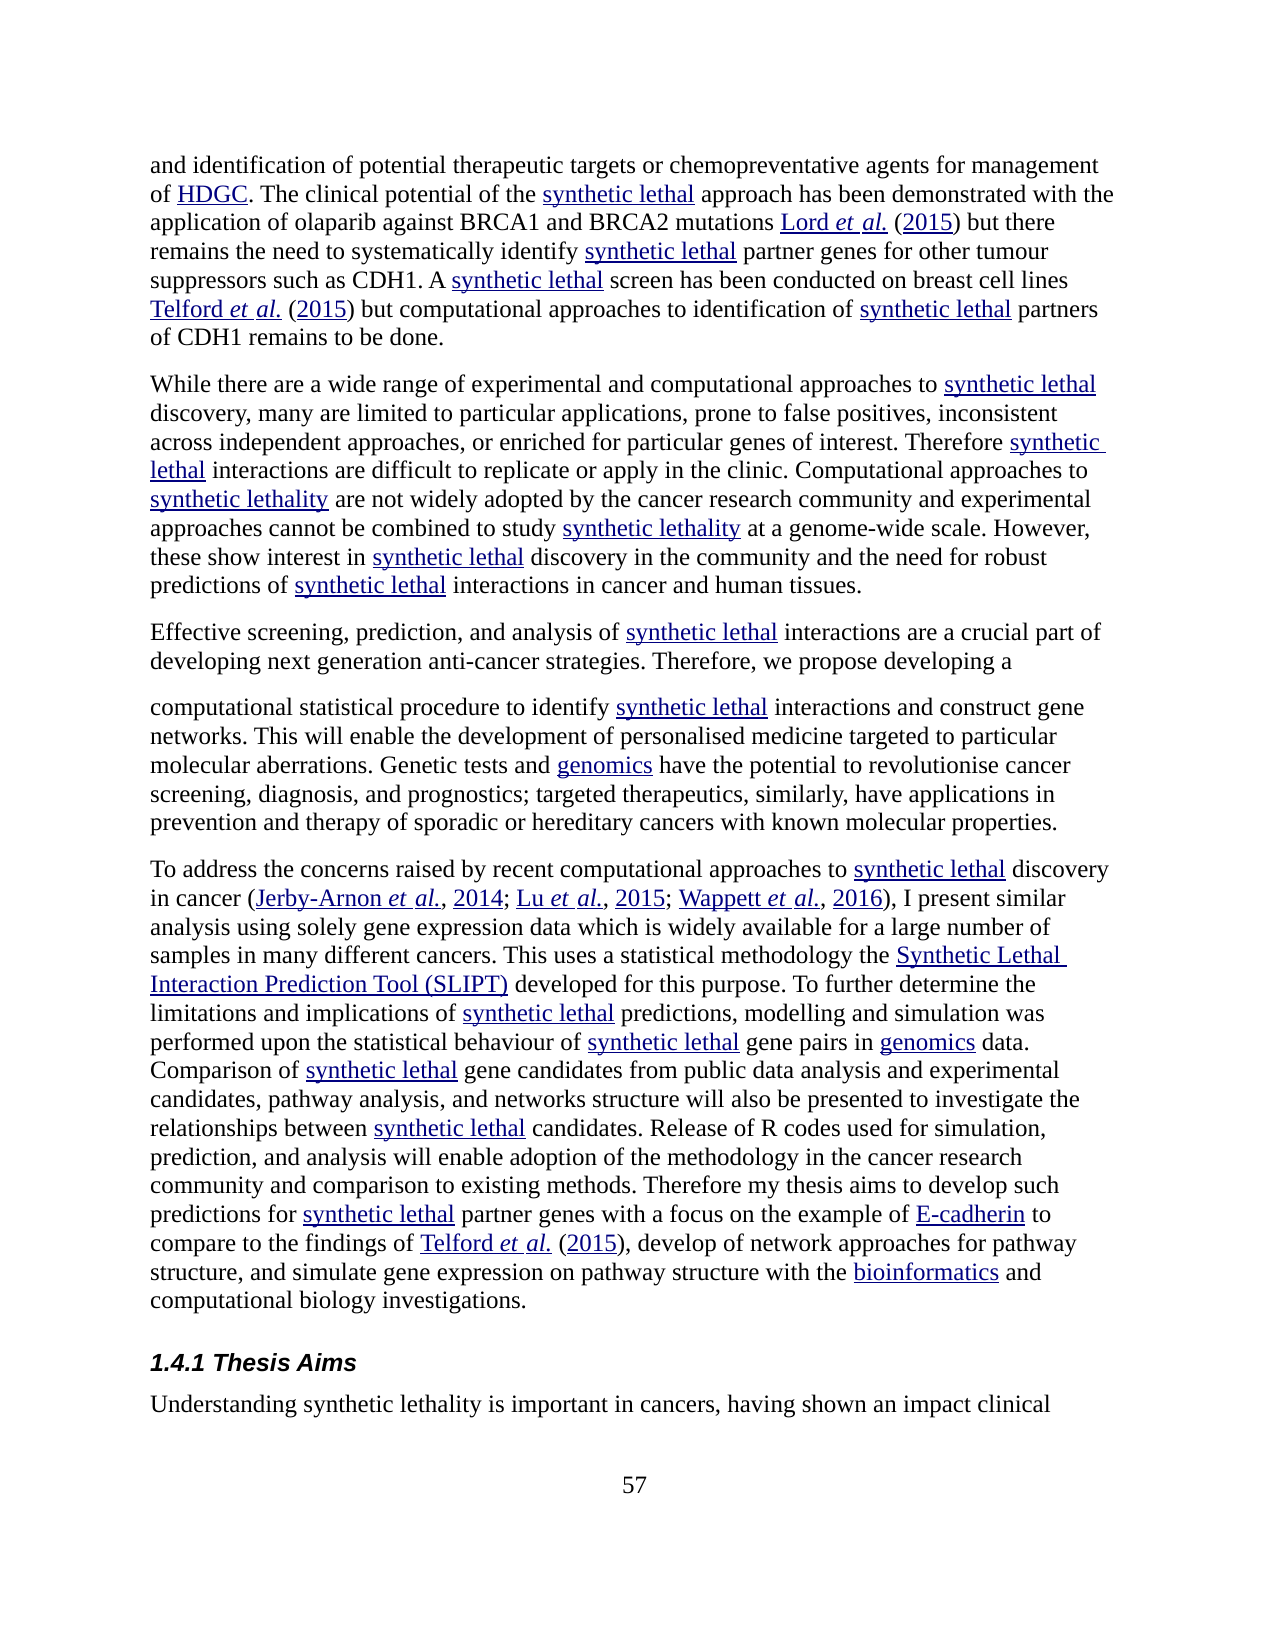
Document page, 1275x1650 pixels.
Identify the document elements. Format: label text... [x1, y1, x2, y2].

subtitle 1.4.1 Thesis Aims [150, 1348, 1125, 1377]
text computational statistical procedure to identify synthetic lethal interactions and construct gene networks. This will enable the development of personalised medicine targeted to particular molecular aberrations. Genetic tests and genomics have the potential to revolutionise cancer screening, diagnosis, and prognostics; targeted therapeutics, similarly, have applications in prevention and therapy of sporadic or hereditary cancers with known molecular properties. [150, 692, 1125, 836]
text and identification of potential therapeutic targets or chemopreventative agents for management of HDGC. The clinical potential of the synthetic lethal approach has been demonstrated with the application of olaparib against BRCA1 and BRCA2 mutations Lord et al. (2015) but there remains the need to systematically identify synthetic lethal partner genes for other tumour suppressors such as CDH1. A synthetic lethal screen has been conducted on breast cell lines Telford et al. (2015) but computational approaches to identification of synthetic lethal partners of CDH1 remains to be done. [150, 150, 1125, 351]
text To address the concerns raised by recent computational approaches to synthetic lethal discovery in cancer (Jerby-Arnon et al., 2014; Lu et al., 2015; Wappett et al., 2016), I present similar analysis using solely gene expression data which is widely available for a large number of samples in many different cancers. This uses a statistical methodology the Synthetic Lethal Interaction Prediction Tool (SLIPT) developed for this purpose. To further determine the limitations and implications of synthetic lethal predictions, modelling and simulation was performed upon the statistical behaviour of synthetic lethal gene pairs in genomics data. Comparison of synthetic lethal gene candidates from public data analysis and experimental candidates, pathway analysis, and networks structure will also be presented to investigate the relationships between synthetic lethal candidates. Release of R codes used for simulation, prediction, and analysis will enable adoption of the methodology in the cancer research community and comparison to existing methods. Therefore my thesis aims to develop such predictions for synthetic lethal partner genes with a focus on the example of E-cadherin to compare to the findings of Telford et al. (2015), develop of network approaches for pathway structure, and simulate gene expression on pathway structure with the bioinformatics and computational biology investigations. [150, 854, 1125, 1314]
text While there are a wide range of experimental and computational approaches to synthetic lethal discovery, many are limited to particular applications, prone to false positives, inconsistent across independent approaches, or enriched for particular genes of interest. Therefore synthetic lethal interactions are difficult to replicate or apply in the clinic. Computational approaches to synthetic lethality are not widely adopted by the cancer research community and experimental approaches cannot be combined to study synthetic lethality at a genome-wide scale. However, these show interest in synthetic lethal discovery in the community and the need for robust predictions of synthetic lethal interactions in cancer and human tissues. [150, 369, 1125, 599]
text Understanding synthetic lethality is important in cancers, having shown an impact clinical [150, 1389, 1125, 1418]
text Effective screening, prediction, and analysis of synthetic lethal interactions are a crucial part of developing next generation anti-cancer strategies. Therefore, we propose developing a [150, 617, 1125, 674]
